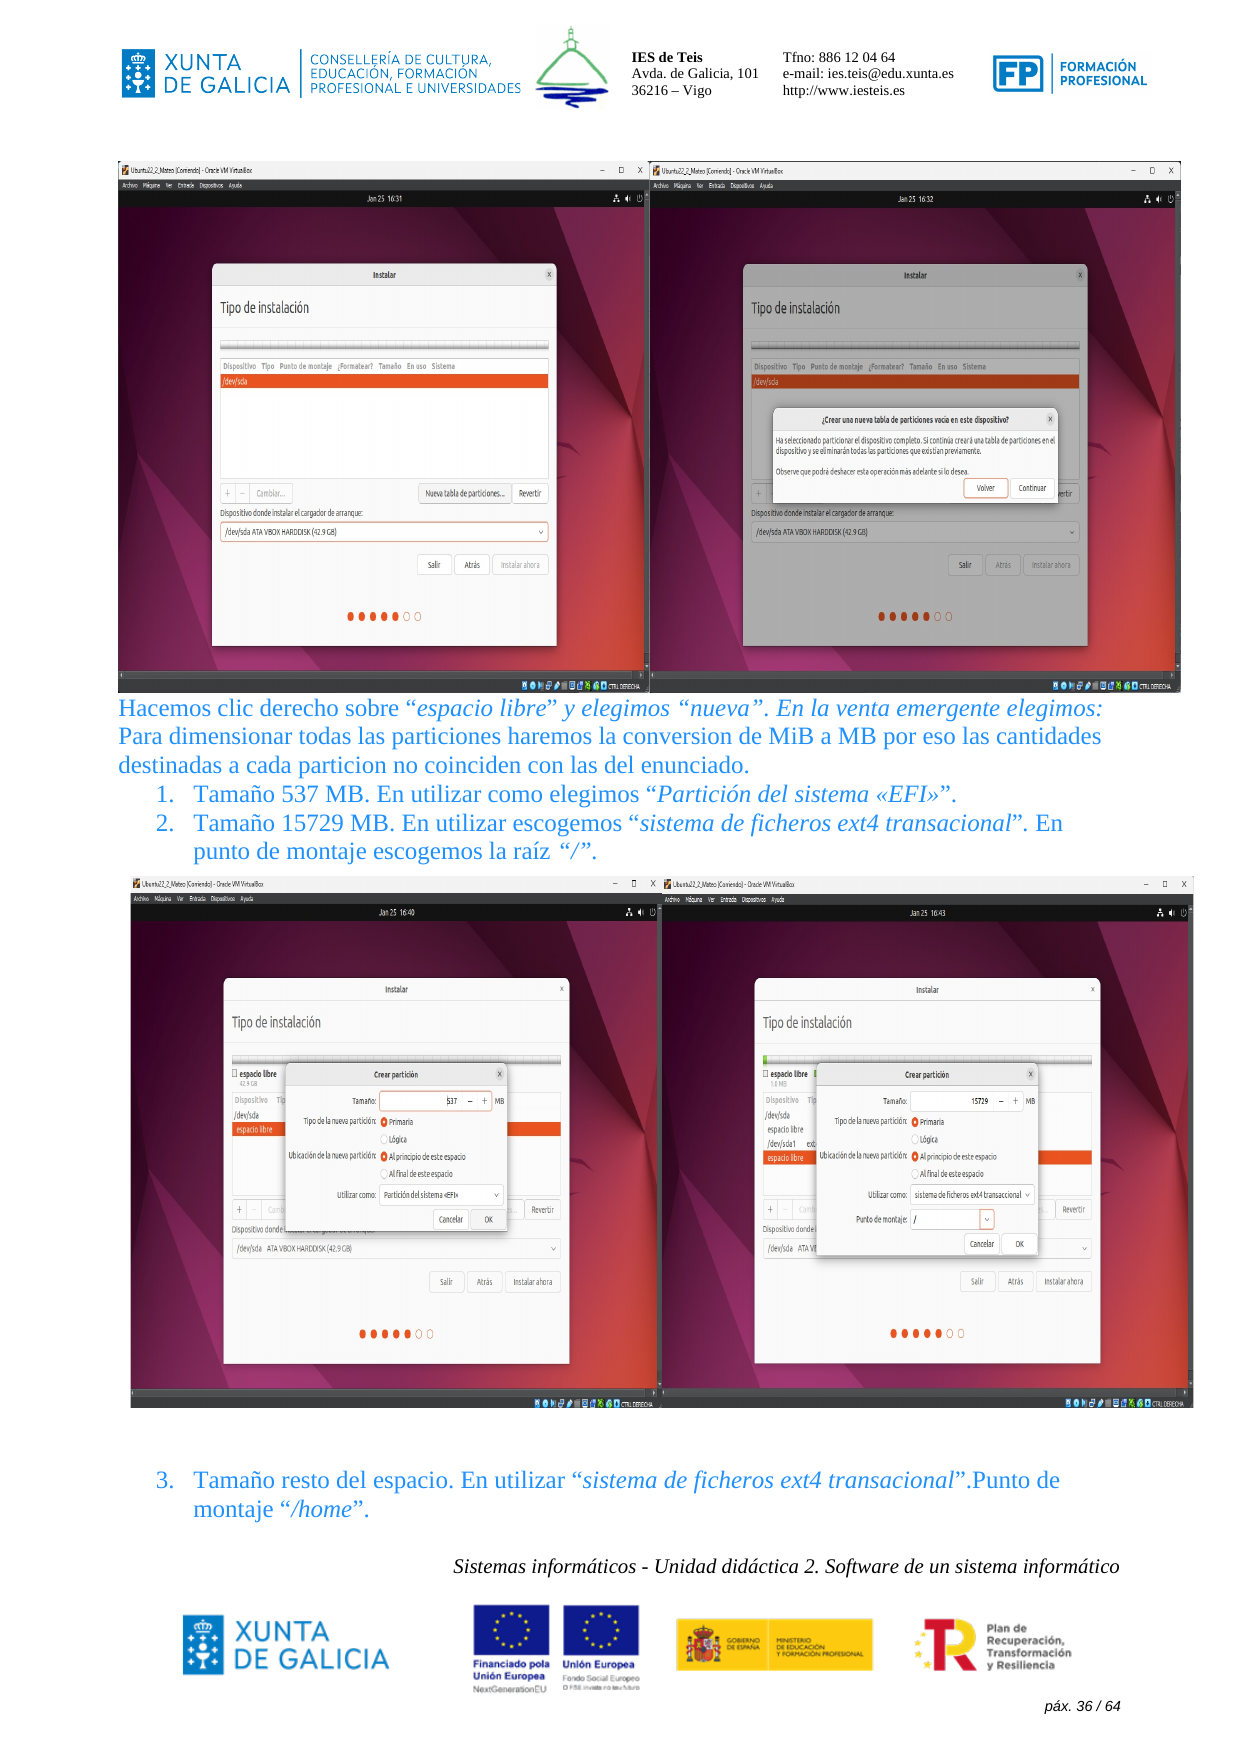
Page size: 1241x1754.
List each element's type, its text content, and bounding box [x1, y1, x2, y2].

list Tamaño 15729 MB. En utilizar escogemos “sistema de ficheros ext4 transacional”. En punto de montaje escogemos la raíz “/”. [156, 808, 1122, 865]
picture [182, 1593, 1085, 1700]
list Tamaño resto del espacio. En utilizar “sistema de ficheros ext4 transacional”.Punto de montaje “/home”. [156, 1465, 1122, 1522]
picture [118, 161, 1181, 693]
text Hacemos clic derecho sobre “espacio libre” y elegimos “nueva”. En la venta emergente elegimos: [118, 693, 1122, 721]
picture [534, 25, 611, 110]
picture [121, 49, 521, 98]
picture [989, 50, 1153, 97]
text Para dimensionar todas las particiones haremos la conversion de MiB a MB por eso las cantidades destinadas a cada particion no coinciden con las del enunciado. [118, 721, 1122, 779]
list Tamaño 537 MB. En utilizar como elegimos “Partición del sistema «EFI»”. [156, 779, 1122, 808]
picture [130, 876, 1194, 1408]
